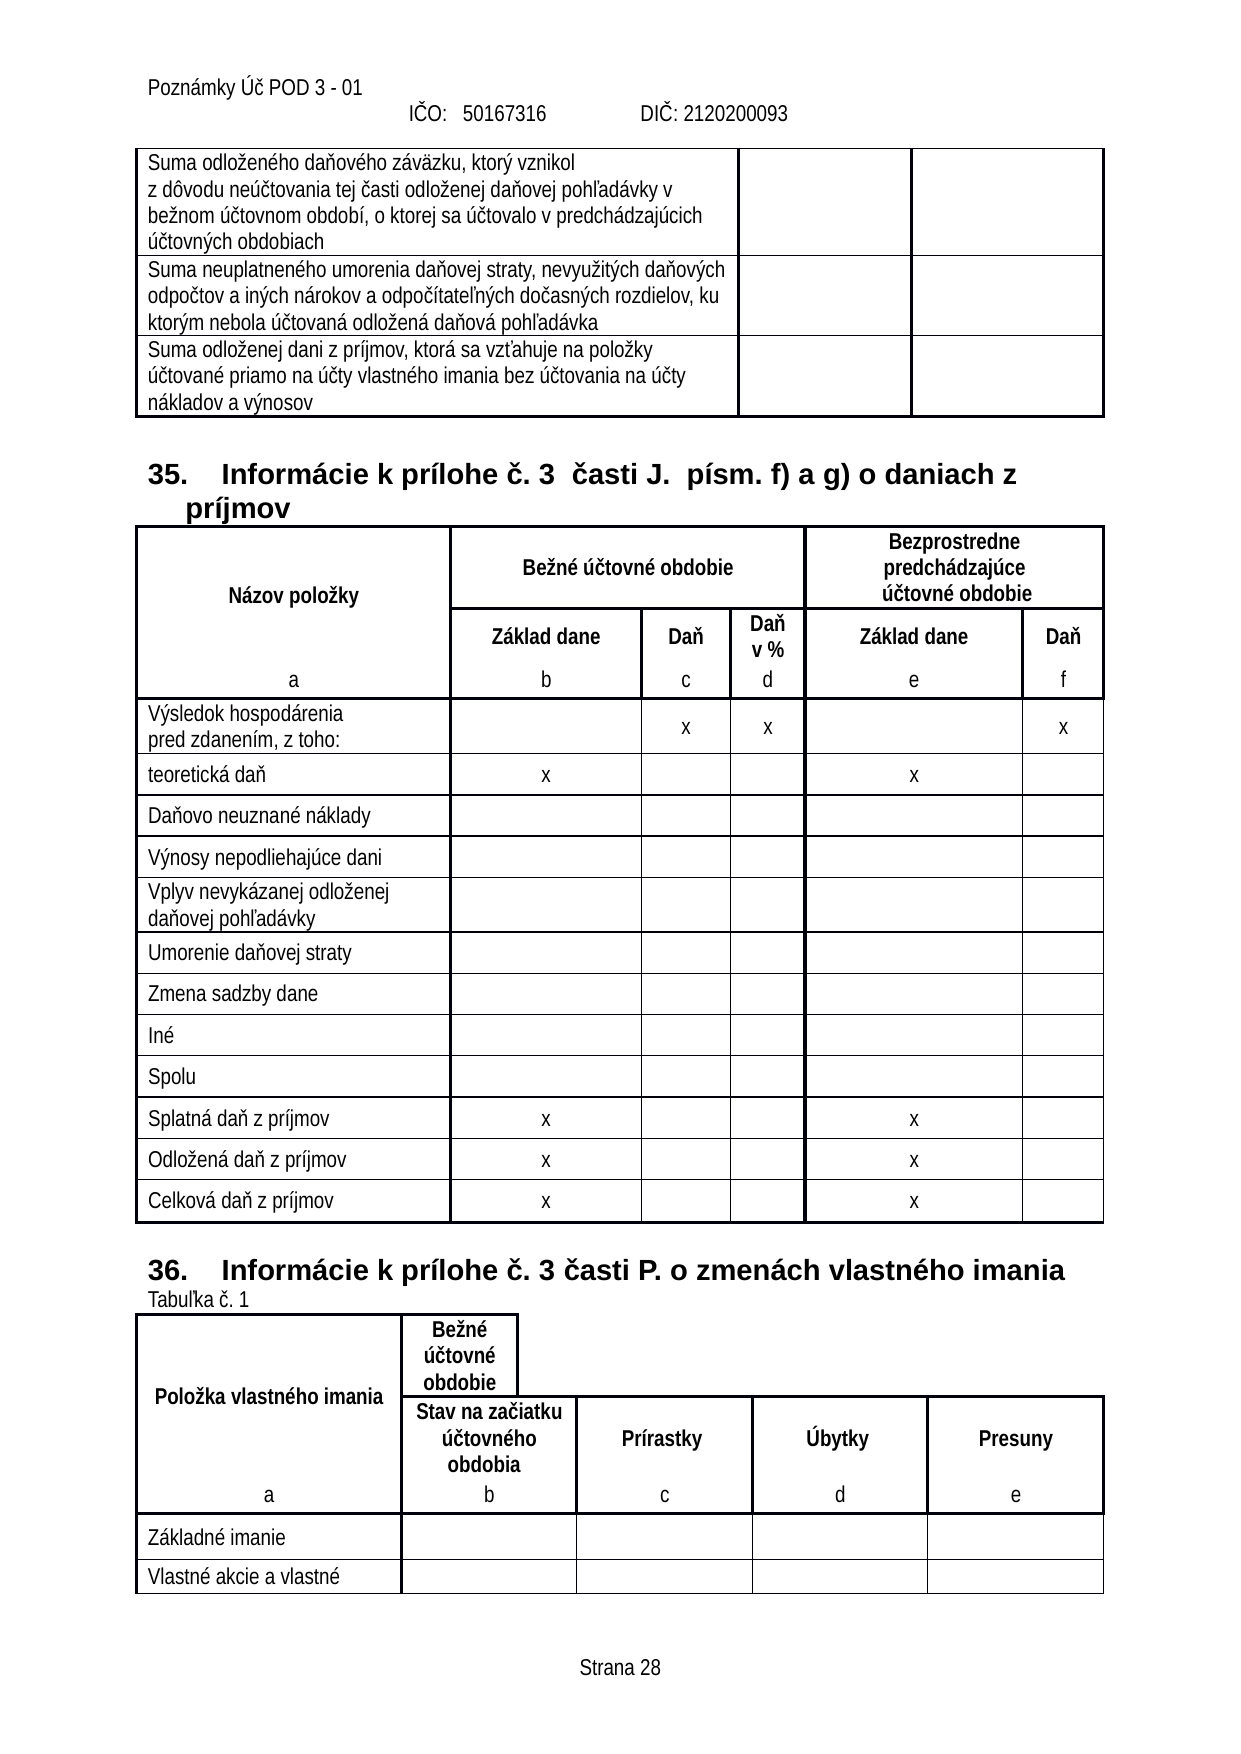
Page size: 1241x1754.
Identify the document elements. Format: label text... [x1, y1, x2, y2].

table_cell Výsledok hospodárenia pred zdanením, z toho: [138, 700, 449, 753]
table_header Položka vlastného imania [138, 1316, 400, 1477]
table_cell [452, 1015, 641, 1055]
table_cell [452, 974, 641, 1014]
table_cell [642, 1098, 730, 1138]
table_cell [807, 1056, 1022, 1096]
table_cell e [807, 663, 1021, 697]
table_cell [928, 1560, 1103, 1593]
table_cell [807, 974, 1022, 1014]
table_cell [807, 837, 1022, 877]
table_cell [731, 933, 803, 972]
table_cell [913, 256, 1102, 335]
table_cell Daň v % [732, 610, 803, 662]
table_cell [642, 878, 730, 931]
table_cell a [138, 663, 449, 697]
table_cell [1023, 837, 1103, 877]
table_cell Presuny [929, 1398, 1102, 1477]
table_cell Základ dane [452, 610, 640, 662]
table_header Názov položky [138, 528, 449, 662]
table_cell x [452, 1180, 641, 1221]
table_cell x [642, 700, 730, 753]
table_cell [731, 837, 803, 877]
table_cell [740, 336, 910, 415]
table_cell [731, 1098, 803, 1138]
table_cell c [578, 1477, 751, 1512]
table_cell [642, 974, 730, 1014]
table_cell [1023, 1015, 1103, 1055]
table_cell Umorenie daňovej straty [138, 933, 449, 972]
table_cell Prírastky [578, 1398, 751, 1477]
table_cell [731, 1056, 803, 1096]
table_cell [1023, 1056, 1103, 1096]
table_cell x [452, 754, 641, 794]
table_cell Suma odloženého daňového záväzku, ktorý vznikol z dôvodu neúčtovania tej časti odloženej daňovej pohľadávky v bežnom účtovnom období, o ktorej sa účtovalo v predchádzajúcich účtovných obdobiach [138, 149, 737, 255]
table_cell [913, 149, 1102, 255]
table_cell [642, 933, 730, 972]
table_header Bezprostredne predchádzajúce účtovné obdobie [807, 528, 1102, 607]
table_cell [1023, 1180, 1103, 1221]
table_cell [452, 700, 641, 753]
table_cell [731, 1180, 803, 1221]
table_cell [807, 933, 1022, 972]
table_cell x [807, 1098, 1022, 1138]
table_cell [731, 754, 803, 794]
table_cell [807, 878, 1022, 931]
table_cell [452, 878, 641, 931]
table_cell f [1024, 663, 1102, 697]
table_cell Suma odloženej dani z príjmov, ktorá sa vzťahuje na položky účtované priamo na účty vlastného imania bez účtovania na účty nákladov a výnosov [138, 336, 737, 415]
table_cell [452, 796, 641, 835]
table_cell Splatná daň z príjmov [138, 1098, 449, 1138]
table_cell [642, 1180, 730, 1221]
table_cell [577, 1515, 752, 1559]
table_cell [642, 1015, 730, 1055]
table_cell a [138, 1477, 400, 1512]
table_cell Výnosy nepodliehajúce dani [138, 837, 449, 877]
table_cell Stav na začiatku účtovného obdobia [403, 1398, 575, 1477]
table_cell [642, 1139, 730, 1179]
table_cell [452, 933, 641, 972]
table_cell Zmena sadzby dane [138, 974, 449, 1014]
table_cell [642, 1056, 730, 1096]
table_cell x [807, 754, 1022, 794]
table_cell [642, 754, 730, 794]
table_cell Suma neuplatneného umorenia daňovej straty, nevyužitých daňových odpočtov a iných nárokov a odpočítateľných dočasných rozdielov, ku ktorým nebola účtovaná odložená daňová pohľadávka [138, 256, 737, 335]
table_cell [1023, 878, 1103, 931]
table_cell [1023, 933, 1103, 972]
table_cell x [807, 1180, 1022, 1221]
table_cell d [732, 663, 803, 697]
table_cell [753, 1560, 927, 1593]
table_cell Úbytky [754, 1398, 926, 1477]
table_cell d [754, 1477, 926, 1512]
table_cell [577, 1560, 752, 1593]
table_cell [1023, 796, 1103, 835]
table_cell [807, 796, 1022, 835]
table_cell [1023, 1098, 1103, 1138]
table_cell b [403, 1477, 575, 1512]
table_cell [731, 796, 803, 835]
table_cell [403, 1515, 576, 1559]
table_cell [913, 336, 1102, 415]
table_cell x [807, 1139, 1022, 1179]
table_cell Daňovo neuznané náklady [138, 796, 449, 835]
table_cell [731, 1015, 803, 1055]
text Tabuľka č. 1 [148, 1286, 1092, 1313]
table_cell c [643, 663, 729, 697]
table_cell [642, 796, 730, 835]
table_cell [753, 1515, 927, 1559]
table_cell teoretická daň [138, 754, 449, 794]
table_cell [928, 1515, 1103, 1559]
table_cell [731, 974, 803, 1014]
table_cell Iné [138, 1015, 449, 1055]
table_cell e [929, 1477, 1102, 1512]
table_cell Daň [1024, 610, 1102, 662]
table_cell [807, 700, 1022, 753]
table_cell [1023, 754, 1103, 794]
table_cell x [452, 1098, 641, 1138]
table_cell Základné imanie [138, 1515, 400, 1559]
table_cell Spolu [138, 1056, 449, 1096]
table_header Bežné účtovné obdobie [452, 528, 803, 607]
table_cell Vlastné akcie a vlastné [138, 1560, 400, 1593]
table_cell Daň [643, 610, 729, 662]
table_cell [452, 1056, 641, 1096]
table_cell [731, 1139, 803, 1179]
title Informácie k prílohe č. 3 časti P. o zmenách vlastného imania [148, 1253, 1092, 1286]
table_cell x [731, 700, 803, 753]
table_cell x [1023, 700, 1103, 753]
table_cell Vplyv nevykázanej odloženej daňovej pohľadávky [138, 878, 449, 931]
table_cell [740, 149, 910, 255]
table_cell [403, 1560, 576, 1593]
table_cell b [452, 663, 640, 697]
table_cell [740, 256, 910, 335]
table_cell Celková daň z príjmov [138, 1180, 449, 1221]
table_cell x [452, 1139, 641, 1179]
table_cell [452, 837, 641, 877]
table_header Bežné účtovné obdobie [403, 1316, 516, 1395]
table_cell [731, 878, 803, 931]
table_cell Odložená daň z príjmov [138, 1139, 449, 1179]
title Informácie k prílohe č. 3 časti J. písm. f) a g) o daniach z príjmov [148, 457, 1092, 524]
table_cell [642, 837, 730, 877]
table_cell [1023, 974, 1103, 1014]
table_cell Základ dane [807, 610, 1021, 662]
table_cell [807, 1015, 1022, 1055]
table_cell [1023, 1139, 1103, 1179]
